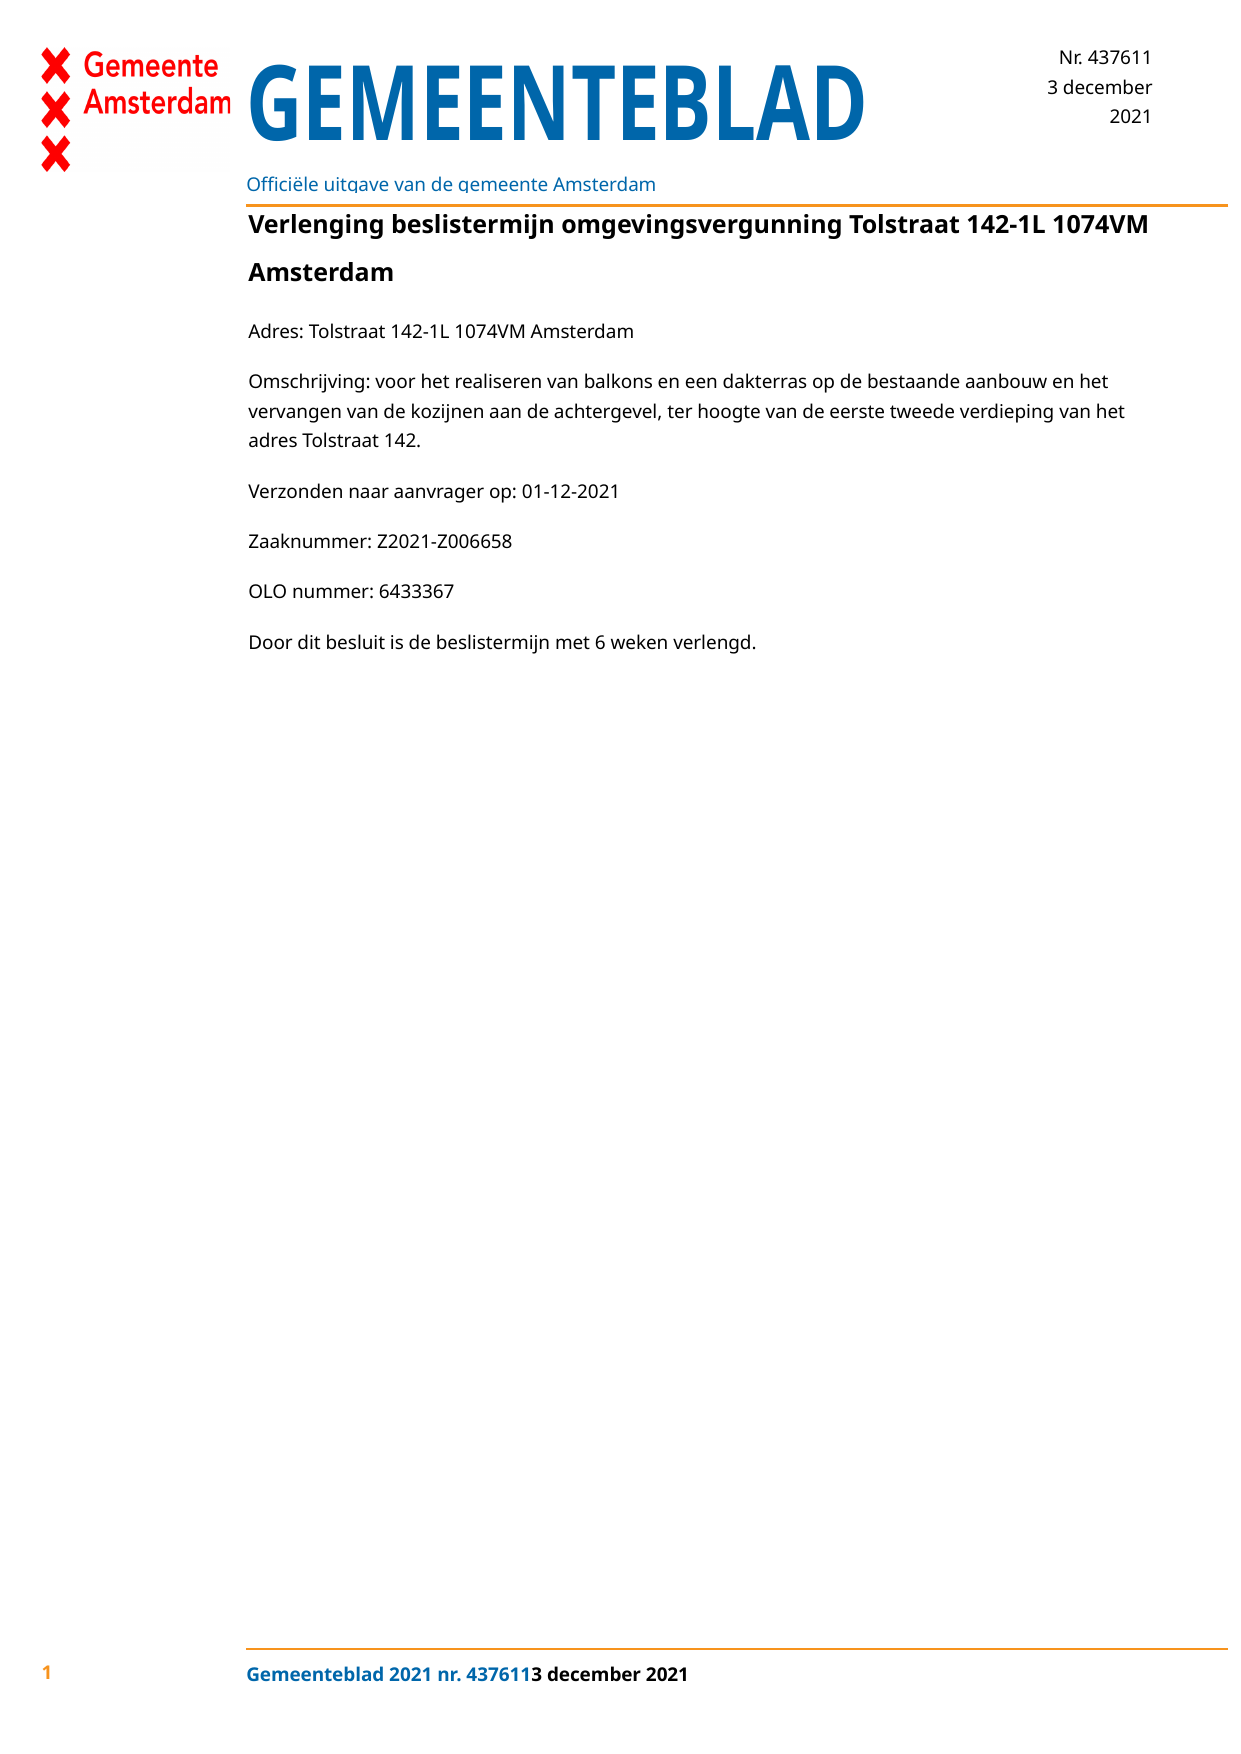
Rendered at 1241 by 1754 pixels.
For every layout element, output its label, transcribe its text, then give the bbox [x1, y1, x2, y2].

picture [41, 47, 231, 172]
text Door dit besluit is de beslistermijn met 6 weken verlengd. [248, 629, 1152, 655]
text Verzonden naar aanvrager op: 01-12-2021 [248, 478, 1152, 504]
text Omschrijving: voor het realiseren van balkons en een dakterras op de bestaande aanbouw en het vervangen van de kozijnen aan de achtergevel, ter hoogte van de eerste tweede verdieping van het adres Tolstraat 142. [248, 368, 1152, 453]
text Zaaknummer: Z2021-Z006658 [248, 528, 1152, 554]
text Verlenging beslistermijn omgevingsvergunning Tolstraat 142-1L 1074VM Amsterdam [248, 207, 1152, 288]
text Adres: Tolstraat 142-1L 1074VM Amsterdam [248, 318, 1152, 344]
text OLO nummer: 6433367 [248, 579, 1152, 604]
